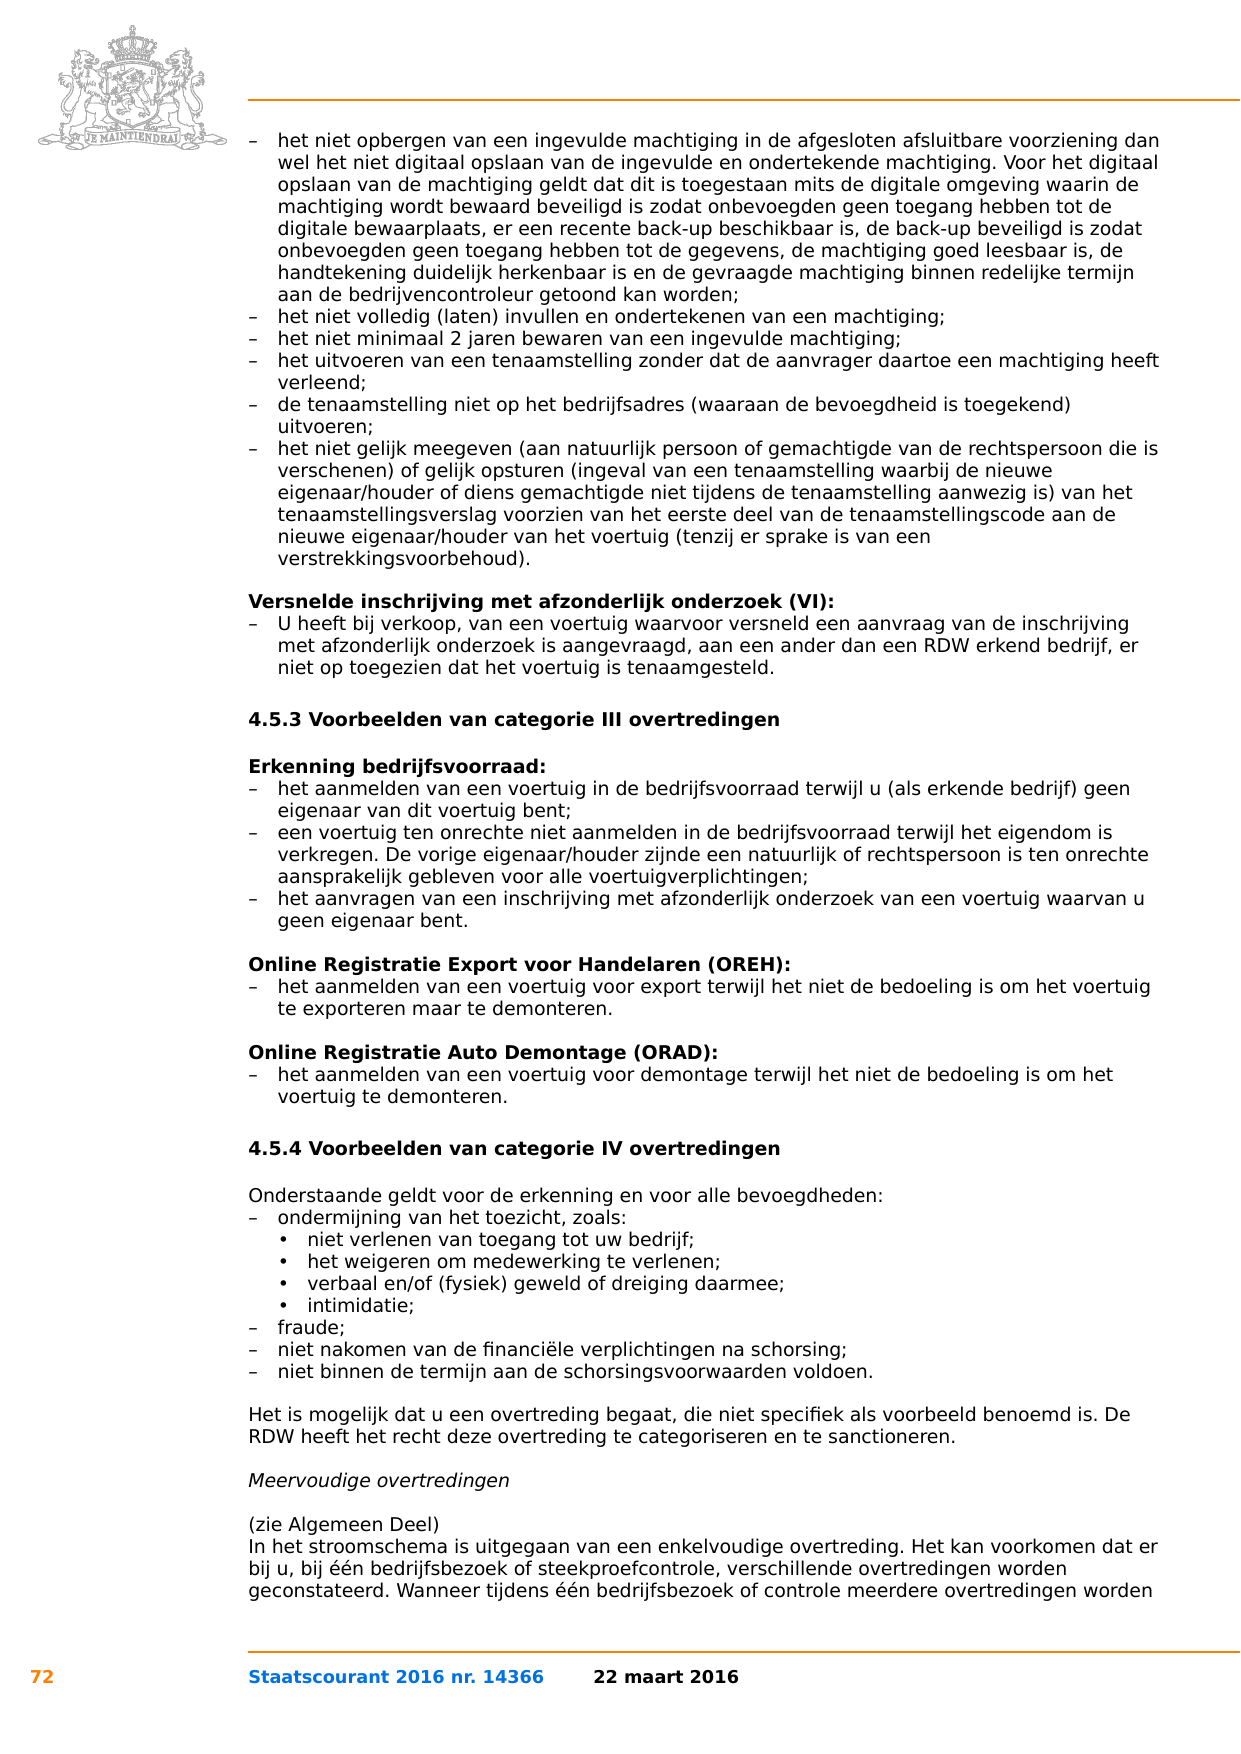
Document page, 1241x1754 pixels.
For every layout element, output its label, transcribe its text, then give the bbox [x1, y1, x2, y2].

text • intimidatie; [278, 1294, 1163, 1317]
text Het is mogelijk dat u een overtreding begaat, die niet specifiek als voorbeeld benoemd is. De RDW heeft het recht deze overtreding te categoriseren en te sanctioneren. [248, 1404, 1163, 1448]
picture [38, 25, 227, 150]
text (zie Algemeen Deel) [248, 1514, 1163, 1536]
text Online Registratie Auto Demontage (ORAD): [248, 1042, 1163, 1064]
text – het niet opbergen van een ingevulde machtiging in de afgesloten afsluitbare voorziening dan wel het niet digitaal opslaan van de ingevulde en ondertekende machtiging. Voor het digitaal opslaan van de machtiging geldt dat dit is toegestaan mits de digitale omgeving waarin de machtiging wordt bewaard beveiligd is zodat onbevoegden geen toegang hebben tot de digitale bewaarplaats, er een recente back-up beschikbaar is, de back-up beveiligd is zodat onbevoegden geen toegang hebben tot de gegevens, de machtiging goed leesbaar is, de handtekening duidelijk herkenbaar is en de gevraagde machtiging binnen redelijke termijn aan de bedrijvencontroleur getoond kan worden; [248, 130, 1163, 306]
text – het aanvragen van een inschrijving met afzonderlijk onderzoek van een voertuig waarvan u geen eigenaar bent. [248, 888, 1163, 932]
text – fraude; [248, 1317, 1163, 1338]
text – het aanmelden van een voertuig voor demontage terwijl het niet de bedoeling is om het voertuig te demonteren. [248, 1064, 1163, 1108]
text • het weigeren om medewerking te verlenen; [278, 1251, 1163, 1273]
text – niet binnen de termijn aan de schorsingsvoorwaarden voldoen. [248, 1361, 1163, 1382]
text Versnelde inschrijving met afzonderlijk onderzoek (VI): [248, 591, 1163, 613]
subtitle 4.5.3 Voorbeelden van categorie III overtredingen [248, 709, 1163, 731]
text • niet verlenen van toegang tot uw bedrijf; [278, 1229, 1163, 1251]
text – het aanmelden van een voertuig voor export terwijl het niet de bedoeling is om het voertuig te exporteren maar te demonteren. [248, 976, 1163, 1020]
text – niet nakomen van de financiële verplichtingen na schorsing; [248, 1338, 1163, 1361]
text – het aanmelden van een voertuig in de bedrijfsvoorraad terwijl u (als erkende bedrijf) geen eigenaar van dit voertuig bent; [248, 778, 1163, 822]
text – een voertuig ten onrechte niet aanmelden in de bedrijfsvoorraad terwijl het eigendom is verkregen. De vorige eigenaar/houder zijnde een natuurlijk of rechtspersoon is ten onrechte aansprakelijk gebleven voor alle voertuigverplichtingen; [248, 822, 1163, 888]
text Erkenning bedrijfsvoorraad: [248, 756, 1163, 778]
text – U heeft bij verkoop, van een voertuig waarvoor versneld een aanvraag van de inschrijving met afzonderlijk onderzoek is aangevraagd, aan een ander dan een RDW erkend bedrijf, er niet op toegezien dat het voertuig is tenaamgesteld. [248, 613, 1163, 679]
text – ondermijning van het toezicht, zoals: [248, 1207, 1163, 1229]
text • verbaal en/of (fysiek) geweld of dreiging daarmee; [278, 1273, 1163, 1294]
text – het niet minimaal 2 jaren bewaren van een ingevulde machtiging; [248, 328, 1163, 350]
subtitle 4.5.4 Voorbeelden van categorie IV overtredingen [248, 1138, 1163, 1160]
subtitle Meervoudige overtredingen [248, 1470, 1163, 1492]
text Online Registratie Export voor Handelaren (OREH): [248, 954, 1163, 976]
text – het niet volledig (laten) invullen en ondertekenen van een machtiging; [248, 306, 1163, 328]
text – de tenaamstelling niet op het bedrijfsadres (waaraan de bevoegdheid is toegekend) uitvoeren; [248, 394, 1163, 438]
text – het uitvoeren van een tenaamstelling zonder dat de aanvrager daartoe een machtiging heeft verleend; [248, 350, 1163, 394]
text In het stroomschema is uitgegaan van een enkelvoudige overtreding. Het kan voorkomen dat er bij u, bij één bedrijfsbezoek of steekproefcontrole, verschillende overtredingen worden geconstateerd. Wanneer tijdens één bedrijfsbezoek of controle meerdere overtredingen worden [248, 1536, 1163, 1602]
text – het niet gelijk meegeven (aan natuurlijk persoon of gemachtigde van de rechtspersoon die is verschenen) of gelijk opsturen (ingeval van een tenaamstelling waarbij de nieuwe eigenaar/houder of diens gemachtigde niet tijdens de tenaamstelling aanwezig is) van het tenaamstellingsverslag voorzien van het eerste deel van de tenaamstellingscode aan de nieuwe eigenaar/houder van het voertuig (tenzij er sprake is van een verstrekkingsvoorbehoud). [248, 438, 1163, 569]
text Onderstaande geldt voor de erkenning en voor alle bevoegdheden: [248, 1185, 1163, 1207]
